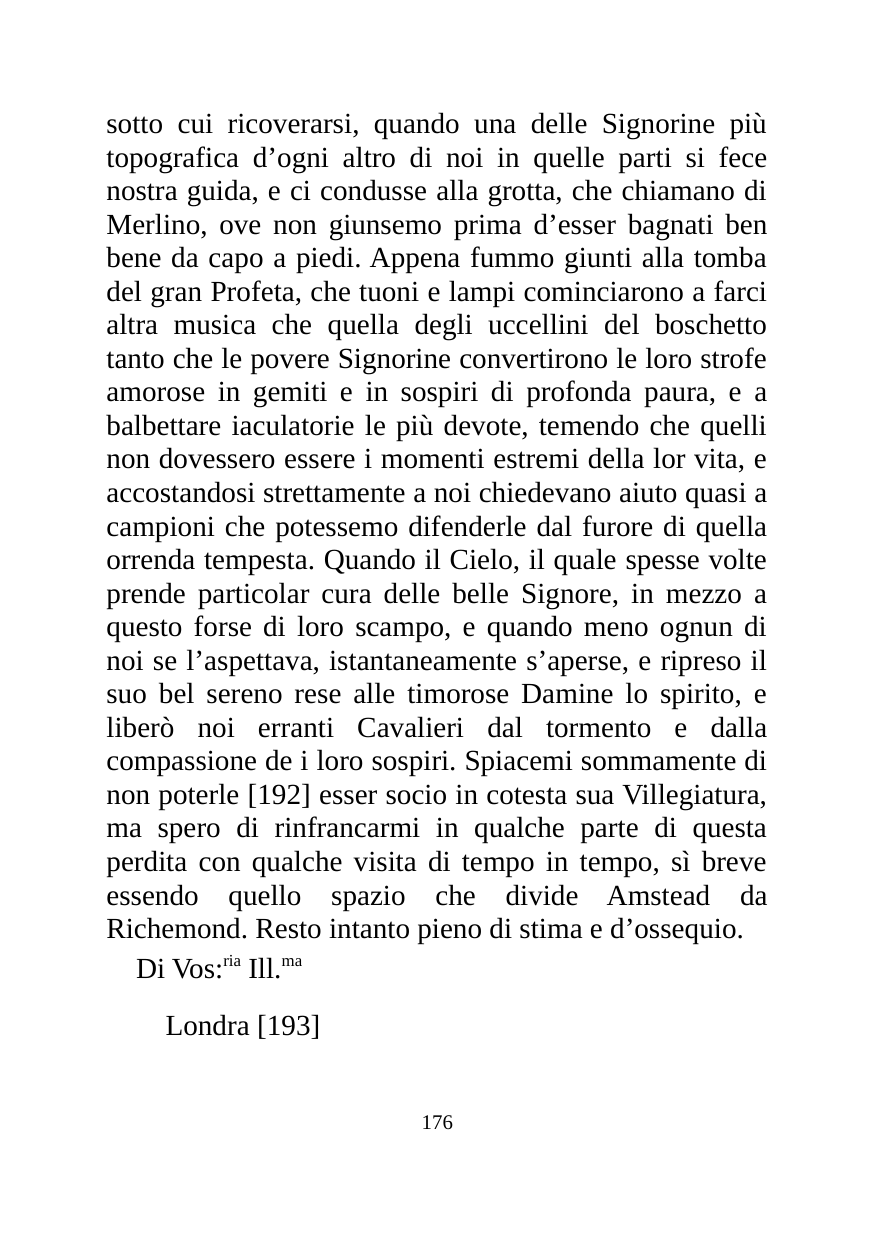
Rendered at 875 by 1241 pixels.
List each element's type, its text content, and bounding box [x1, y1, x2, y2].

text Londra [193] [165, 1008, 768, 1041]
text Di Vos:ria Ill.ma [106, 951, 768, 984]
text sotto cui ricoverarsi, quando una delle Signorine più topografica d’ogni altro di noi in quelle parti si fece nostra guida, e ci condusse alla grotta, che chiamano di Merlino, ove non giunsemo prima d’esser bagnati ben bene da capo a piedi. Appena fummo giunti alla tomba del gran Profeta, che tuoni e lampi cominciarono a farci altra musica che quella degli uccellini del boschetto tanto che le povere Signorine convertirono le loro strofe amorose in gemiti e in sospiri di profonda paura, e a balbettare iaculatorie le più devote, temendo che quelli non dovessero essere i momenti estremi della lor vita, e accostandosi strettamente a noi chiedevano aiuto quasi a campioni che potessemo difenderle dal furore di quella orrenda tempesta. Quando il Cielo, il quale spesse volte prende particolar cura delle belle Signore, in mezzo a questo forse di loro scampo, e quando meno ognun di noi se l’aspettava, istantaneamente s’aperse, e ripreso il suo bel sereno rese alle timorose Damine lo spirito, e liberò noi erranti Cavalieri dal tormento e dalla compassione de i loro sospiri. Spiacemi sommamente di non poterle [192] esser socio in cotesta sua Villegiatura, ma spero di rinfrancarmi in qualche parte di questa perdita con qualche visita di tempo in tempo, sì breve essendo quello spazio che divide Amstead da Richemond. Resto intanto pieno di stima e d’ossequio. [106, 106, 768, 945]
